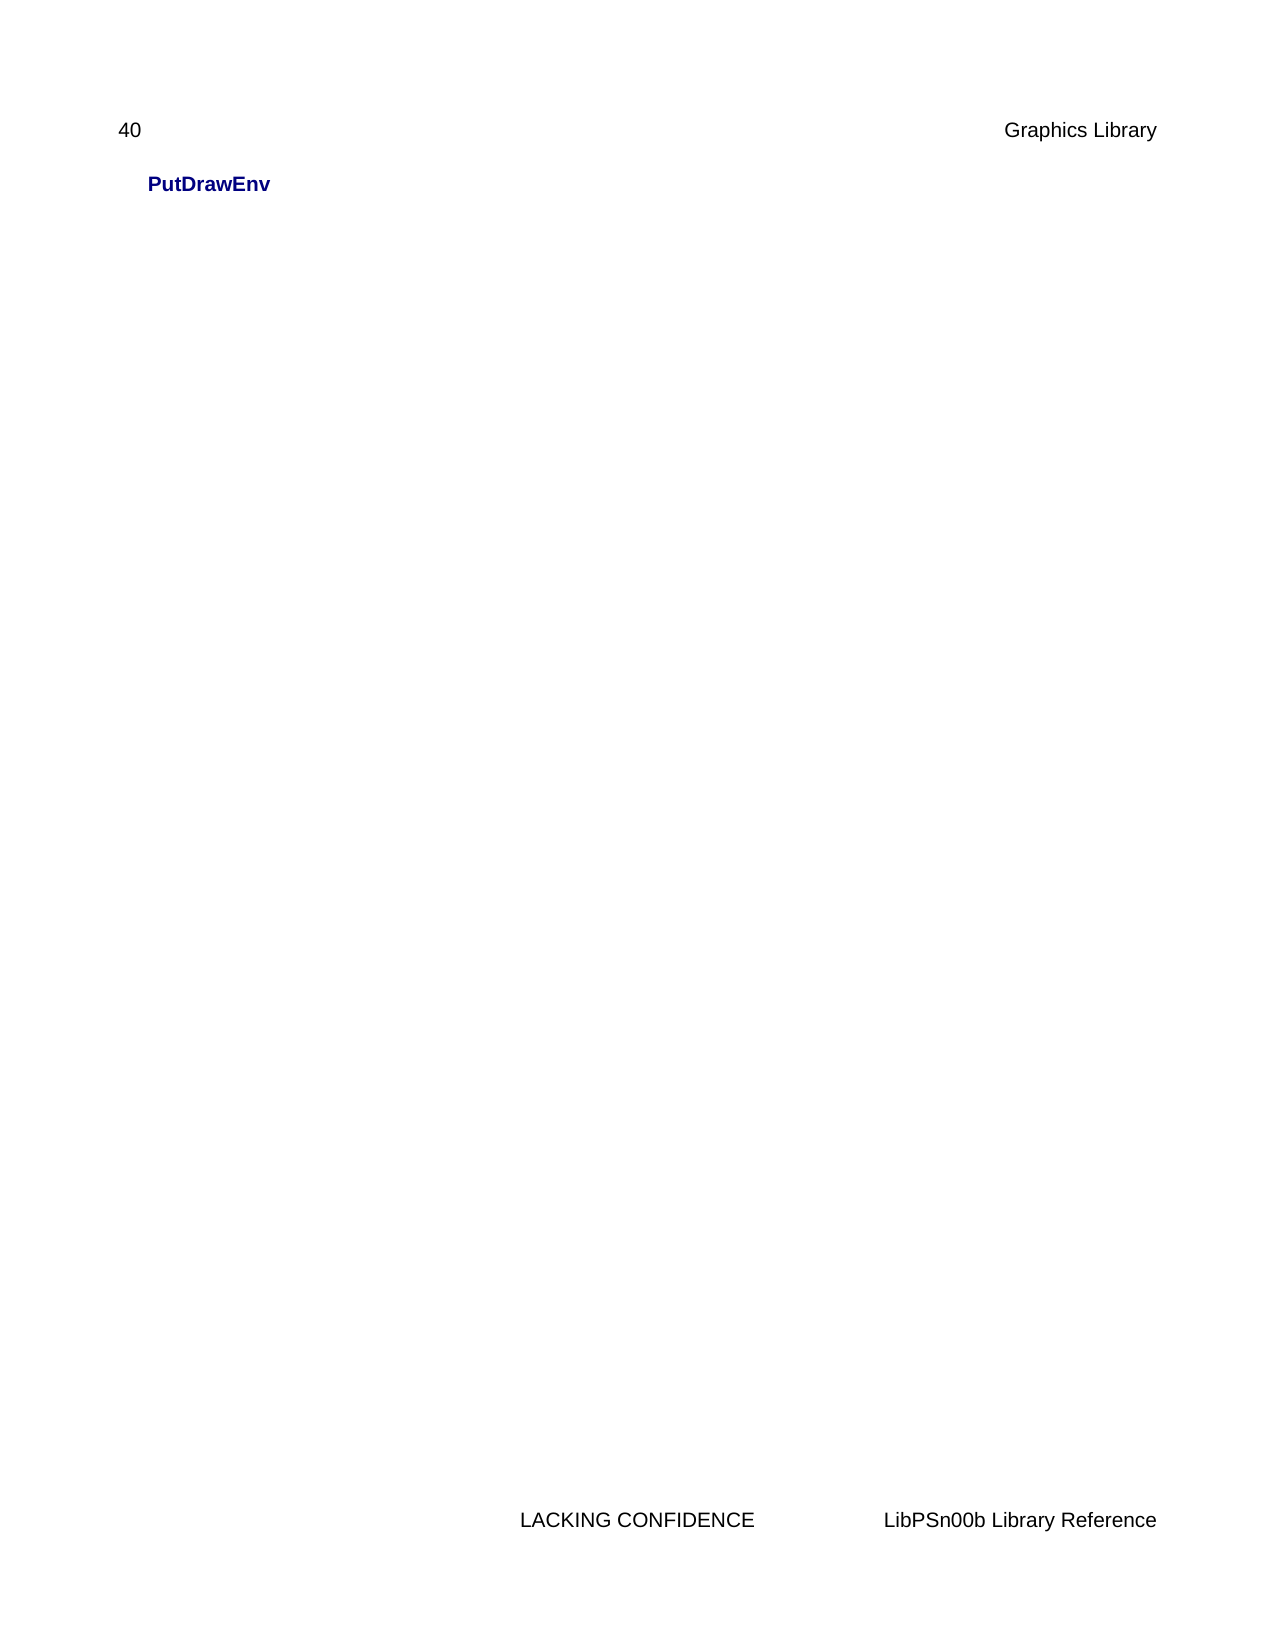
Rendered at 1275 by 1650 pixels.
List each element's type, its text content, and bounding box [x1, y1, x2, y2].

text PutDrawEnv [148, 172, 1157, 196]
